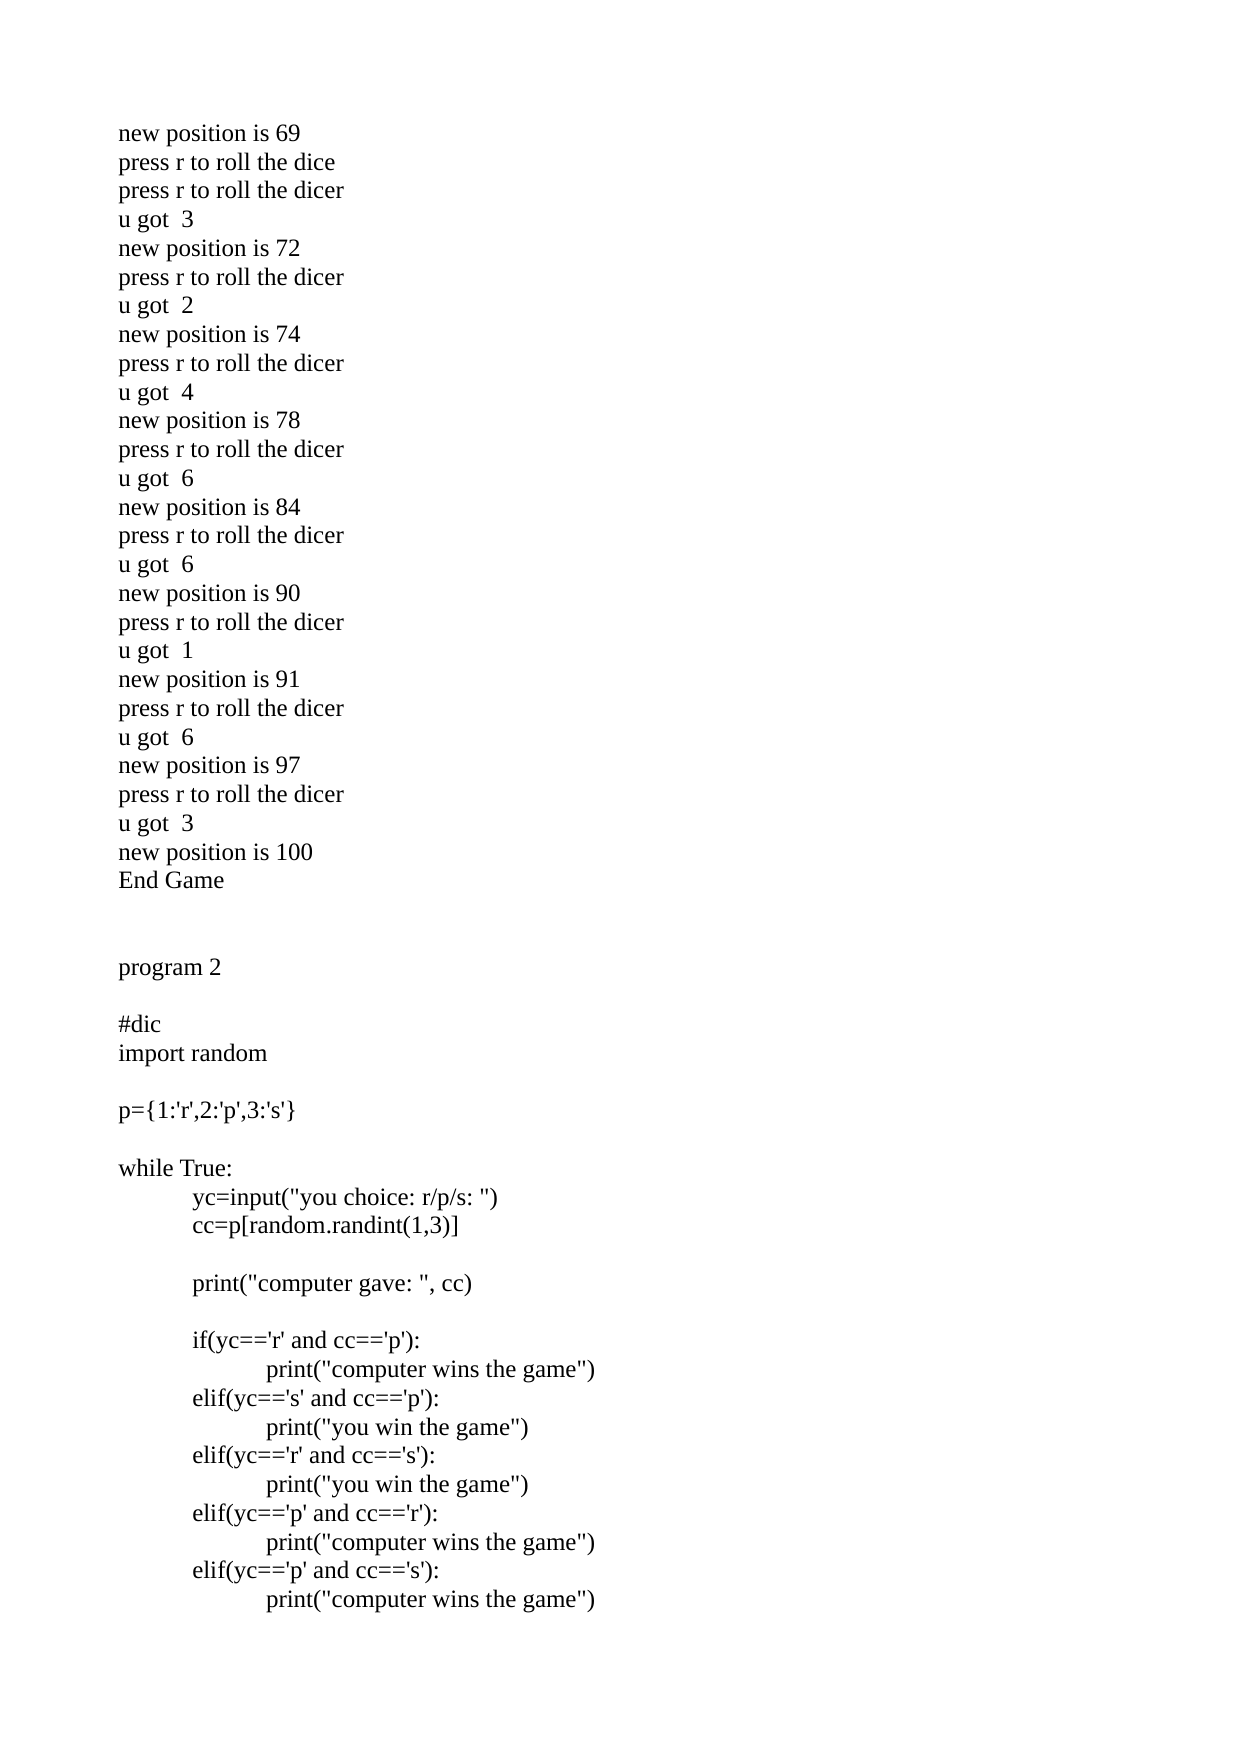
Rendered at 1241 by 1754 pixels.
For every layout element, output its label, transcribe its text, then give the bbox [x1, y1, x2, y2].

text u got 1 [118, 636, 1122, 664]
text End Game [118, 866, 1122, 894]
text press r to roll the dicer [118, 607, 1122, 636]
text while True: [118, 1153, 1122, 1182]
text u got 6 [118, 722, 1122, 751]
text press r to roll the dicer [118, 348, 1122, 377]
text print("you win the game") [118, 1469, 1122, 1498]
text press r to roll the dicer [118, 693, 1122, 722]
text press r to roll the dicer [118, 521, 1122, 549]
text new position is 74 [118, 319, 1122, 348]
text cc=p[random.randint(1,3)] [118, 1211, 1122, 1239]
text new position is 100 [118, 837, 1122, 866]
text u got 3 [118, 808, 1122, 837]
text press r to roll the dicer [118, 262, 1122, 291]
text print("computer wins the game") [118, 1527, 1122, 1556]
text elif(yc=='p' and cc=='s'): [118, 1556, 1122, 1584]
text #dic [118, 1009, 1122, 1038]
text u got 3 [118, 204, 1122, 233]
text import random [118, 1038, 1122, 1067]
text u got 6 [118, 463, 1122, 492]
text elif(yc=='p' and cc=='r'): [118, 1498, 1122, 1527]
text u got 2 [118, 291, 1122, 319]
text new position is 90 [118, 578, 1122, 607]
text press r to roll the dicer [118, 176, 1122, 204]
text p={1:'r',2:'p',3:'s'} [118, 1096, 1122, 1124]
text press r to roll the dicer [118, 434, 1122, 463]
text new position is 72 [118, 233, 1122, 262]
text u got 6 [118, 549, 1122, 578]
text yc=input("you choice: r/p/s: ") [118, 1182, 1122, 1211]
text new position is 78 [118, 406, 1122, 434]
text new position is 97 [118, 751, 1122, 779]
text new position is 69 [118, 118, 1122, 147]
text new position is 84 [118, 492, 1122, 521]
text press r to roll the dice [118, 147, 1122, 176]
text press r to roll the dicer [118, 779, 1122, 808]
text u got 4 [118, 377, 1122, 406]
text program 2 [118, 952, 1122, 981]
text print("computer wins the game") [118, 1584, 1122, 1613]
text elif(yc=='r' and cc=='s'): [118, 1441, 1122, 1469]
text print("you win the game") [118, 1412, 1122, 1441]
text print("computer gave: ", cc) [118, 1268, 1122, 1297]
text if(yc=='r' and cc=='p'): [118, 1326, 1122, 1354]
text print("computer wins the game") [118, 1354, 1122, 1383]
text elif(yc=='s' and cc=='p'): [118, 1383, 1122, 1412]
text new position is 91 [118, 664, 1122, 693]
